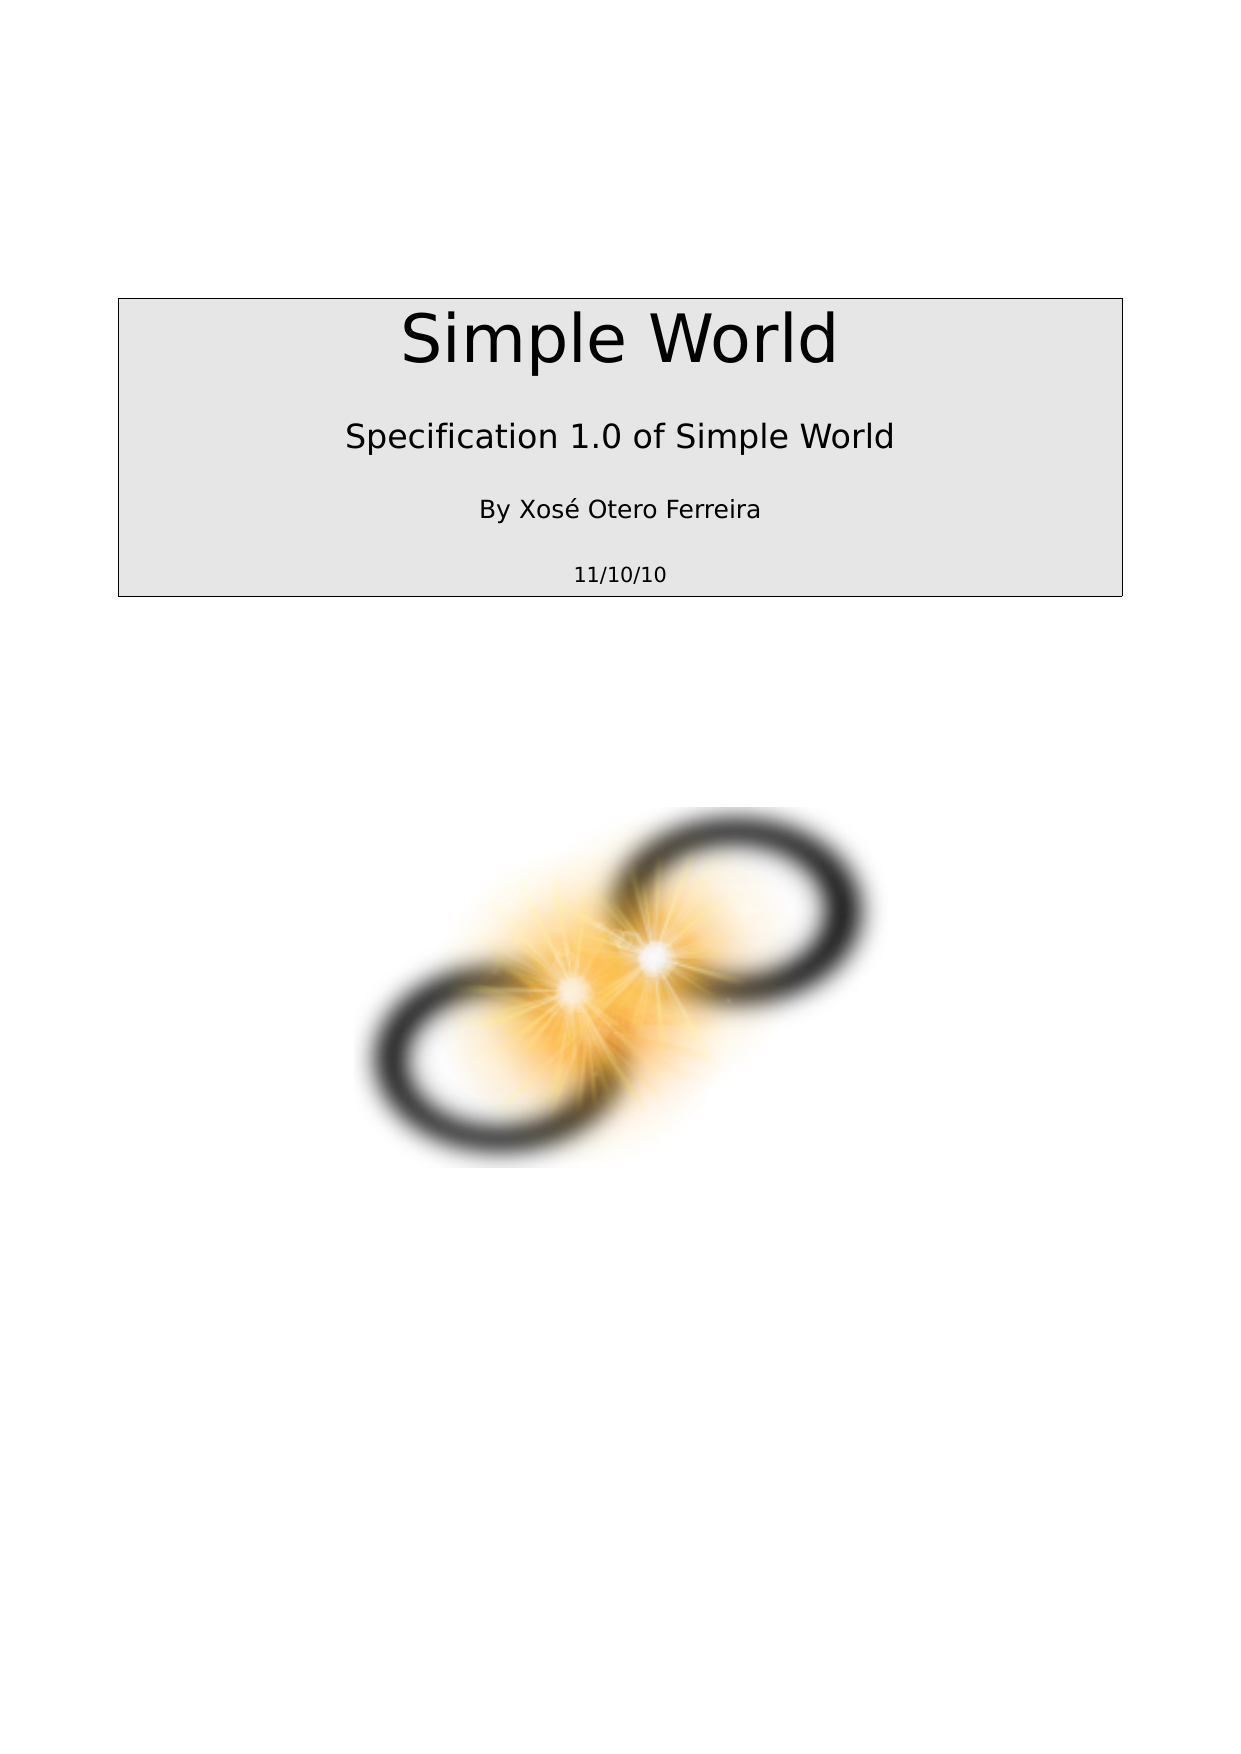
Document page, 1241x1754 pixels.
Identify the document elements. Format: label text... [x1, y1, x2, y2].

title Simple World [121, 301, 1119, 378]
title 11/10/10 [121, 563, 1119, 587]
title Specification 1.0 of Simple World [121, 417, 1119, 456]
title By Xosé Otero Ferreira [121, 495, 1119, 524]
picture [354, 807, 888, 1168]
